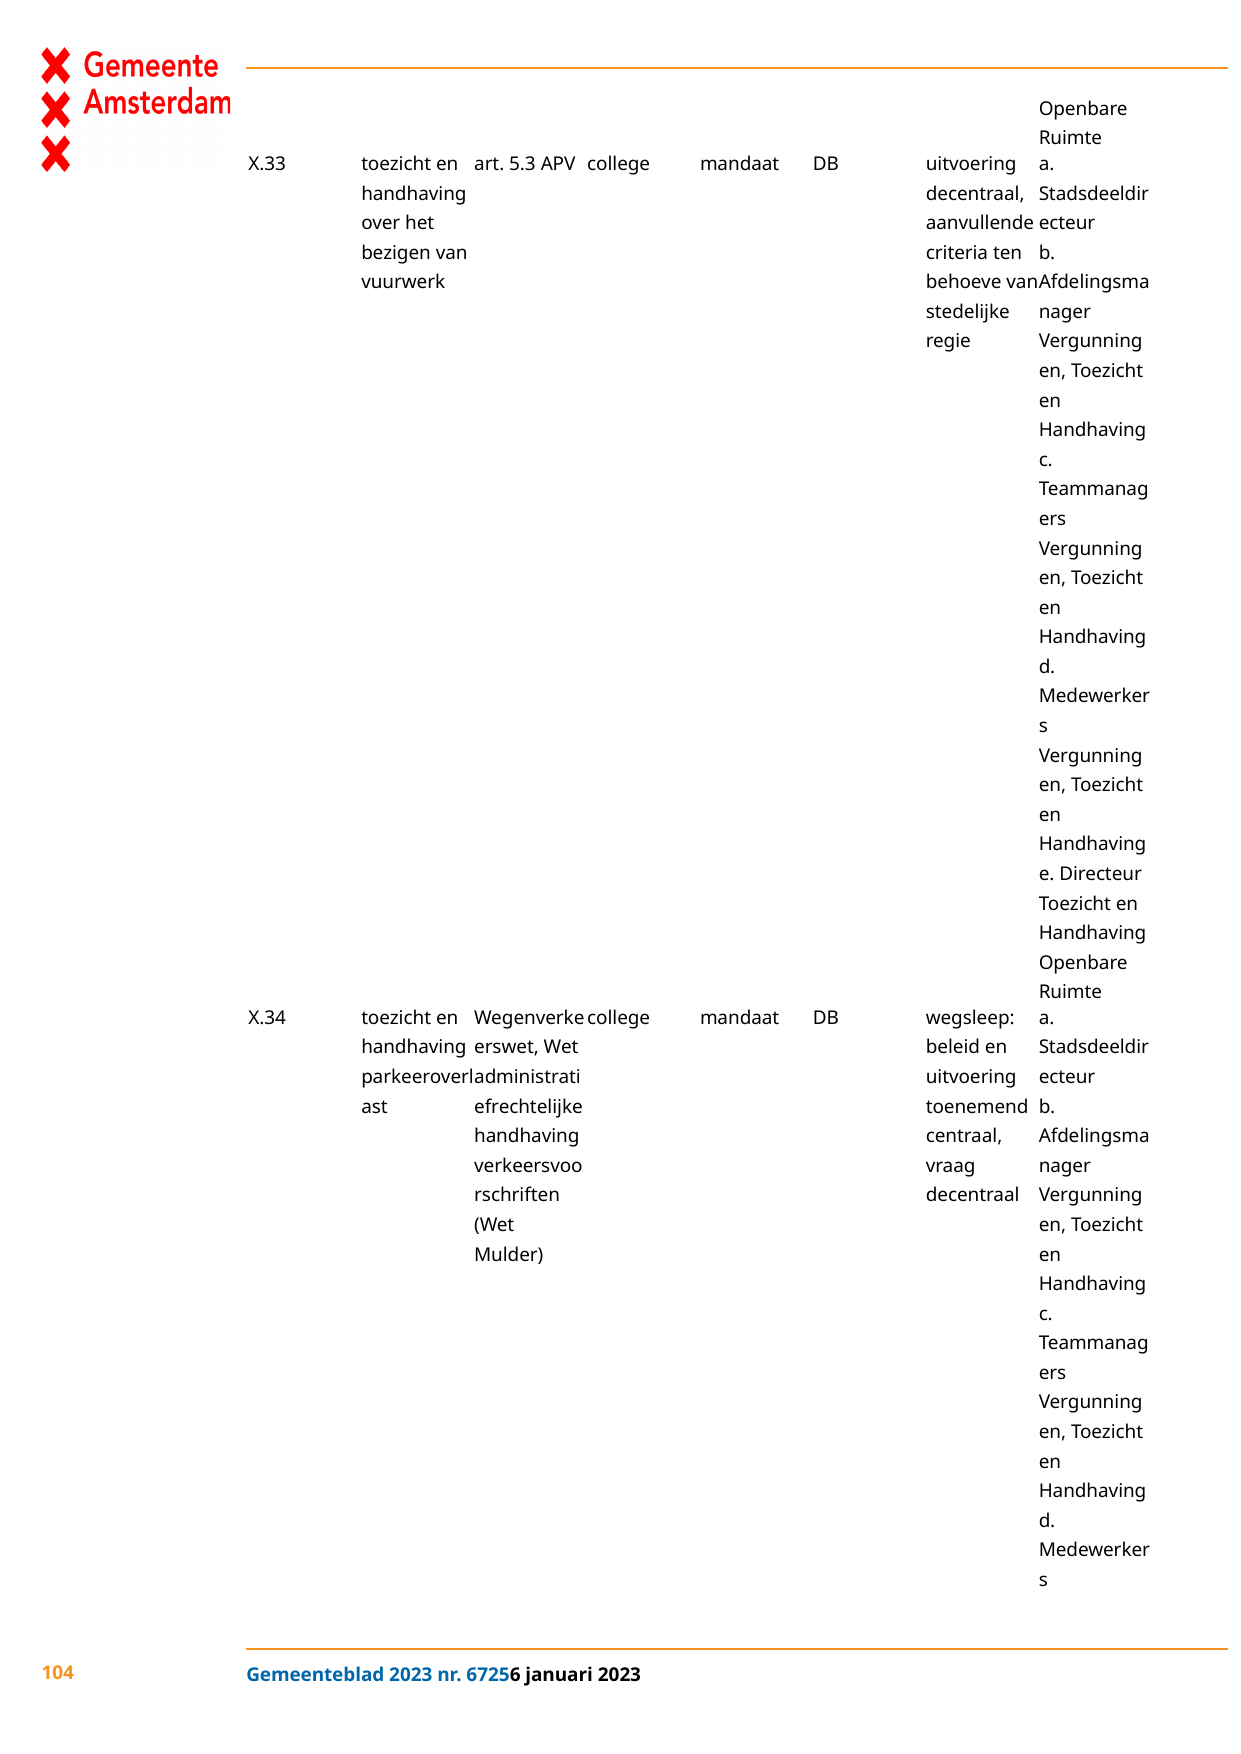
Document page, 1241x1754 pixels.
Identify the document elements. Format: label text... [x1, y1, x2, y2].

table_cell X.33 [248, 150, 361, 1004]
table_cell college [587, 1004, 700, 1592]
table_cell [361, 95, 474, 150]
table_cell wegsleep: beleid en uitvoering toenemend centraal, vraag decentraal [926, 1004, 1038, 1592]
table_cell [587, 95, 700, 150]
table_cell [474, 95, 587, 150]
table_cell mandaat [700, 150, 813, 1004]
table_cell Wegenverkeerswet, Wet administratiefrechtelijke handhaving verkeersvoorschriften (Wet Mulder) [474, 1004, 587, 1592]
table_cell DB [813, 1004, 926, 1592]
table_cell [700, 95, 813, 150]
table_cell mandaat [700, 1004, 813, 1592]
table_cell [926, 95, 1038, 150]
table_cell a. Stadsdeeldirecteur b. Afdelingsmanager Vergunningen, Toezicht en Handhaving c. Teammanagers Vergunningen, Toezicht en Handhaving d. Medewerkers [1039, 1004, 1152, 1592]
picture [41, 47, 231, 172]
table_cell X.34 [248, 1004, 361, 1592]
table_cell toezicht en handhaving parkeeroverlast [361, 1004, 474, 1592]
table_cell college [587, 150, 700, 1004]
table_cell [248, 95, 361, 150]
table_cell Openbare Ruimte [1039, 95, 1152, 150]
table_cell [813, 95, 926, 150]
table_cell a. Stadsdeeldirecteur b. Afdelingsmanager Vergunningen, Toezicht en Handhaving c. Teammanagers Vergunningen, Toezicht en Handhaving d. Medewerkers Vergunningen, Toezicht en Handhaving e. Directeur Toezicht en Handhaving Openbare Ruimte [1039, 150, 1152, 1004]
table_cell DB [813, 150, 926, 1004]
table_cell art. 5.3 APV [474, 150, 587, 1004]
table_cell toezicht en handhaving over het bezigen van vuurwerk [361, 150, 474, 1004]
table_cell uitvoering decentraal, aanvullende criteria ten behoeve van stedelijke regie [926, 150, 1038, 1004]
